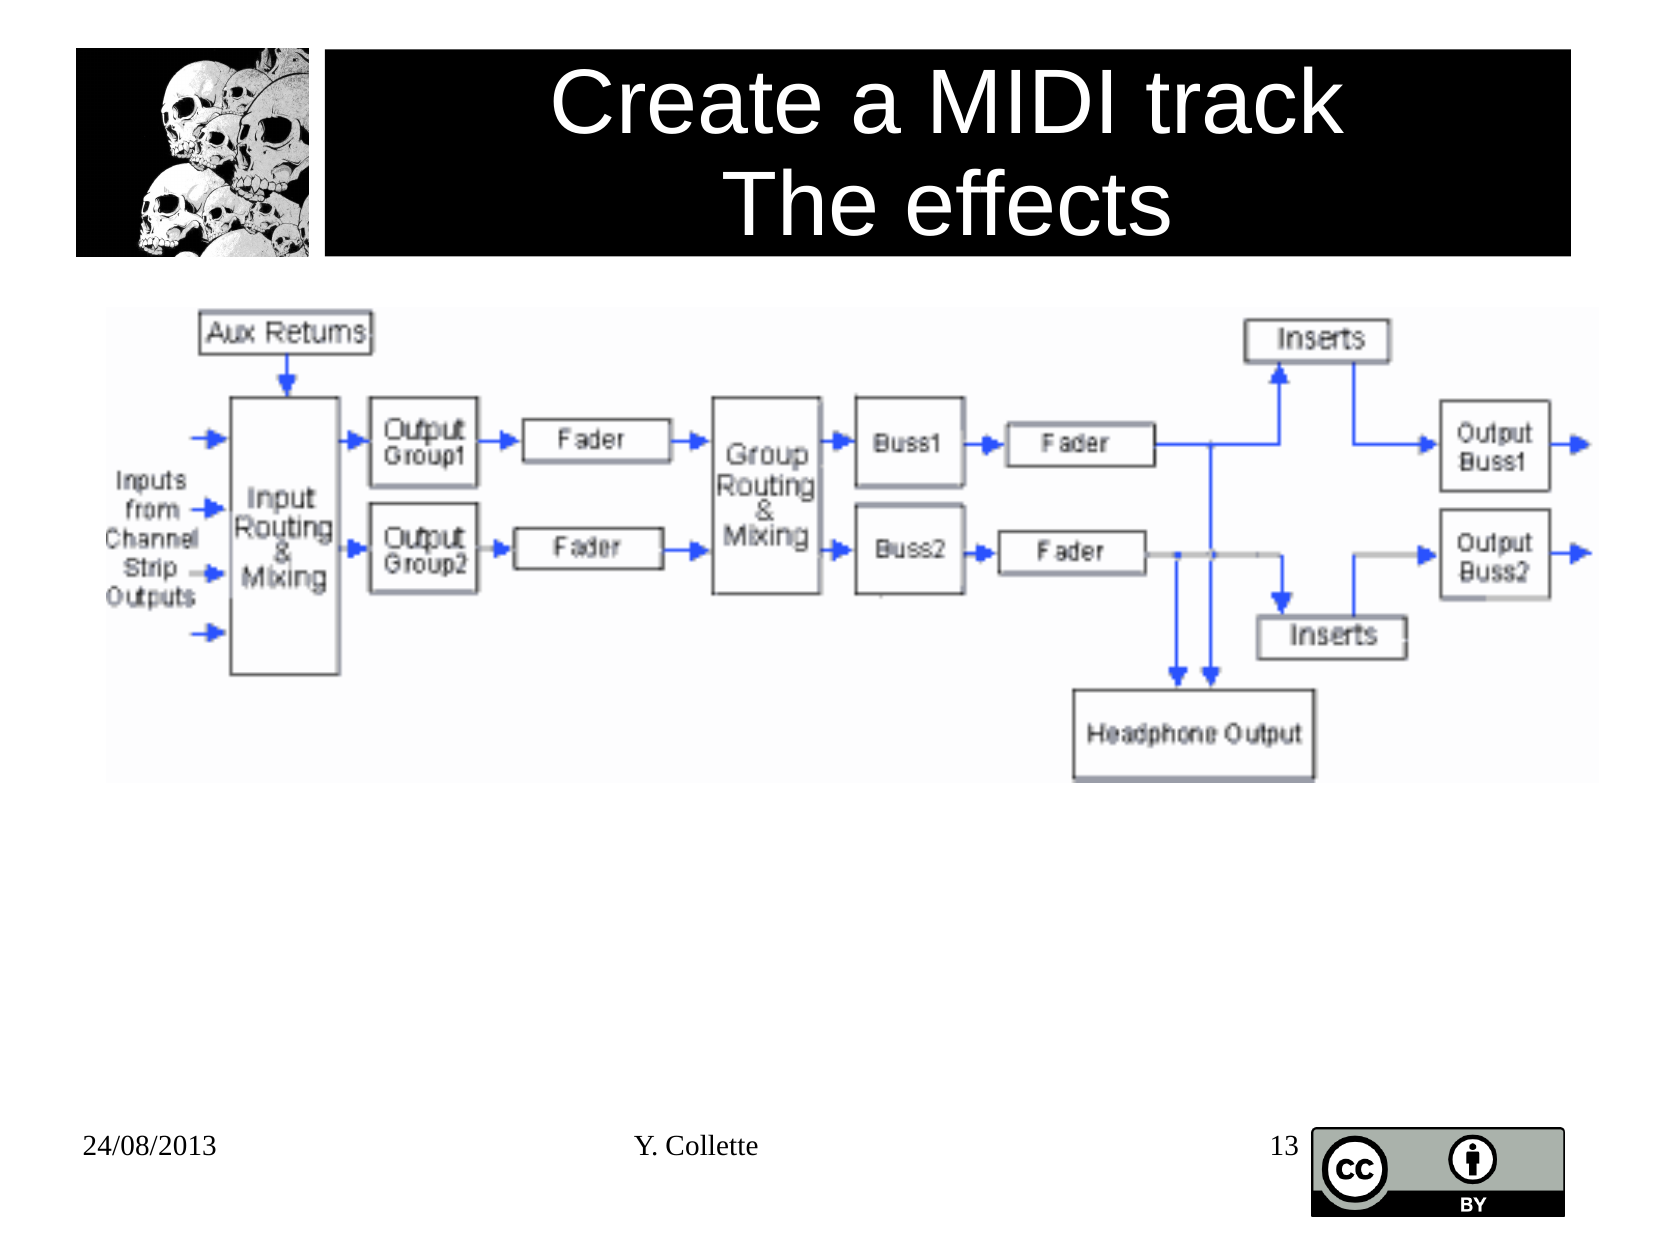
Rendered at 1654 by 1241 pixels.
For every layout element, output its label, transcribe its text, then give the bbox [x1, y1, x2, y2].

picture [76, 48, 309, 257]
title Create a MIDI track The effects [324, 49, 1571, 257]
picture [1311, 1127, 1565, 1217]
picture [106, 307, 1599, 783]
